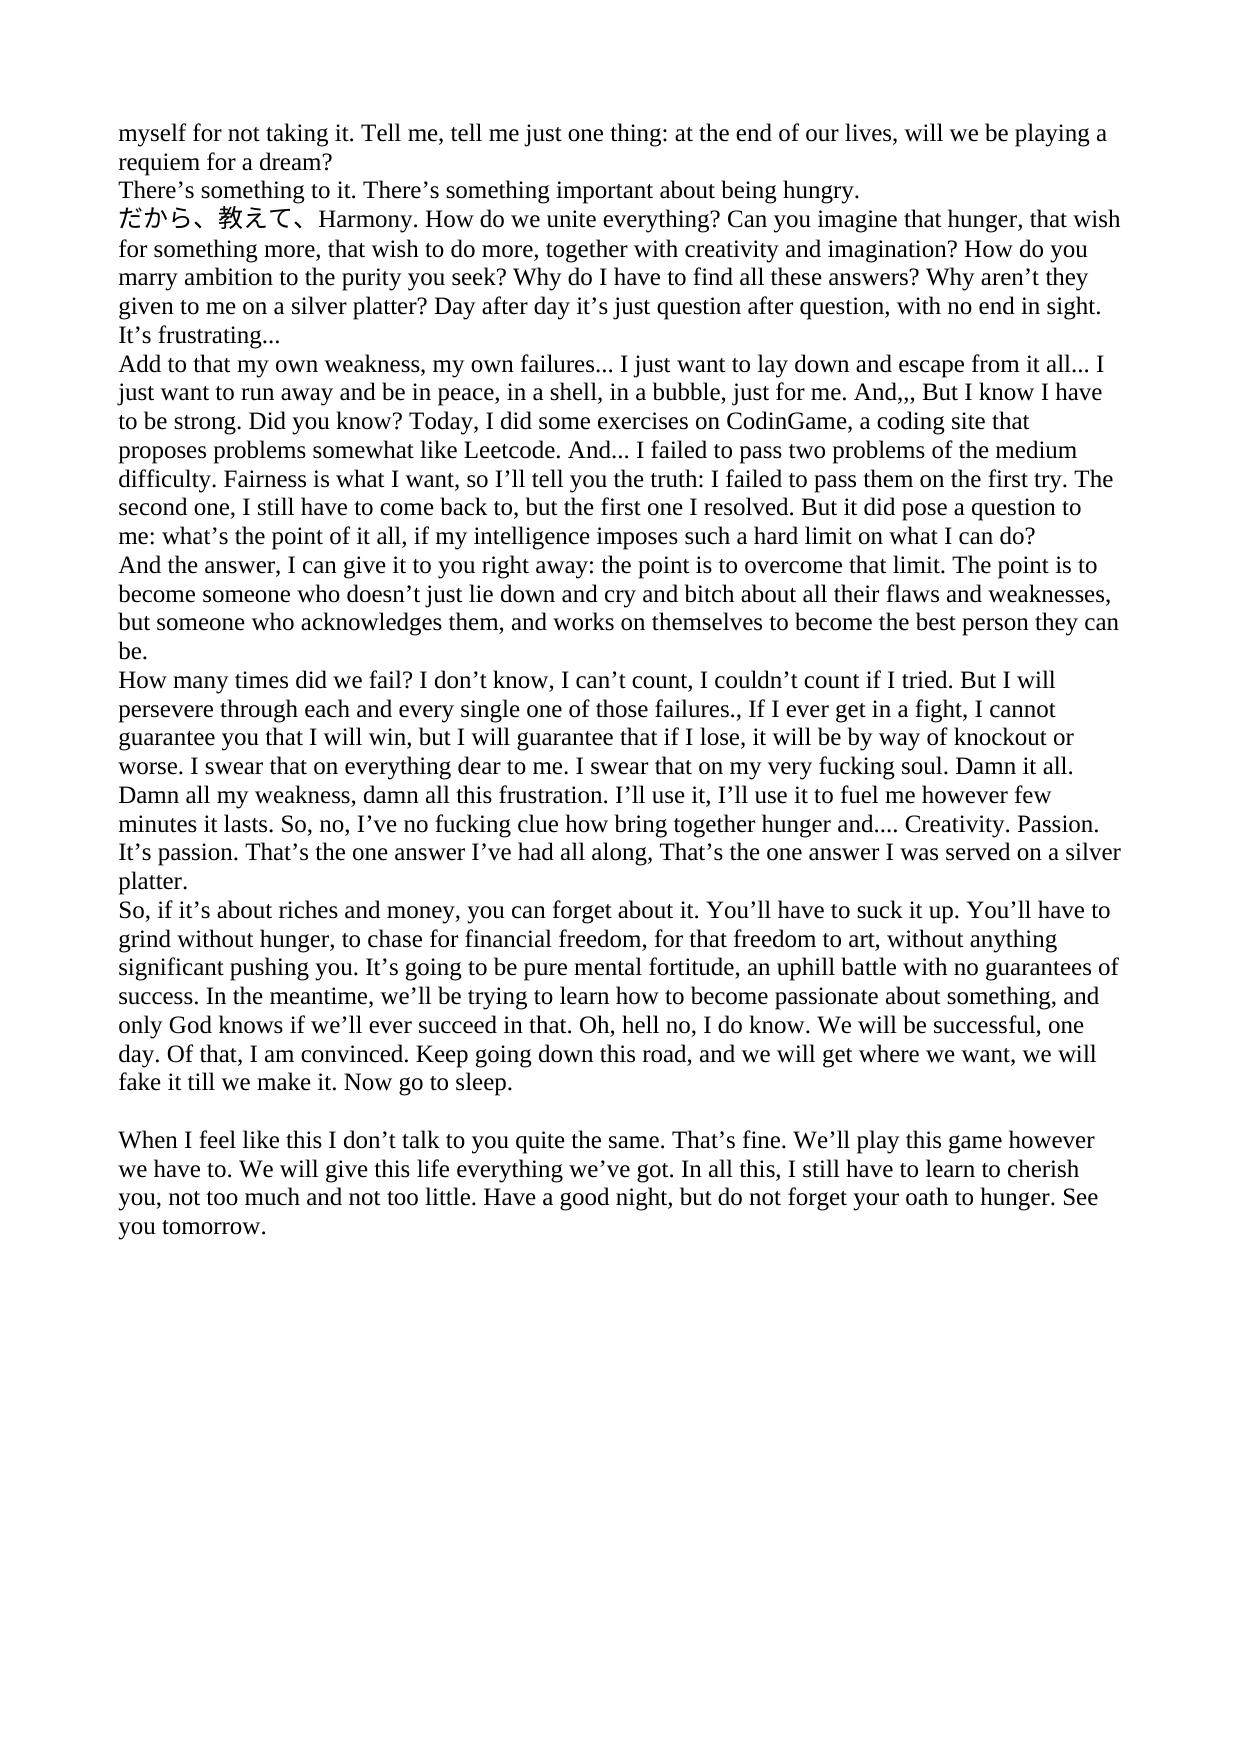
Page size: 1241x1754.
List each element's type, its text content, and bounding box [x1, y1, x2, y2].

text Add to that my own weakness, my own failures... I just want to lay down and escape from it all... I just want to run away and be in peace, in a shell, in a bubble, just for me. And,,, But I know I have to be strong. Did you know? Today, I did some exercises on CodinGame, a coding site that proposes problems somewhat like Leetcode. And... I failed to pass two problems of the medium difficulty. Fairness is what I want, so I’ll tell you the truth: I failed to pass them on the first try. The second one, I still have to come back to, but the first one I resolved. But it did pose a question to me: what’s the point of it all, if my intelligence imposes such a hard limit on what I can do? [118, 349, 1122, 550]
text How many times did we fail? I don’t know, I can’t count, I couldn’t count if I tried. But I will persevere through each and every single one of those failures., If I ever get in a fight, I cannot guarantee you that I will win, but I will guarantee that if I lose, it will be by way of knockout or worse. I swear that on everything dear to me. I swear that on my very fucking soul. Damn it all. Damn all my weakness, damn all this frustration. I’ll use it, I’ll use it to fuel me however few minutes it lasts. So, no, I’ve no fucking clue how bring together hunger and.... Creativity. Passion. It’s passion. That’s the one answer I’ve had all along, That’s the one answer I was served on a silver platter. [118, 665, 1122, 895]
text When I feel like this I don’t talk to you quite the same. That’s fine. We’ll play this game however we have to. We will give this life everything we’ve got. In all this, I still have to learn to cherish you, not too much and not too little. Have a good night, but do not forget your oath to hunger. See you tomorrow. [118, 1125, 1122, 1240]
text And the answer, I can give it to you right away: the point is to overcome that limit. The point is to become someone who doesn’t just lie down and cry and bitch about all their flaws and weaknesses, but someone who acknowledges them, and works on themselves to become the best person they can be. [118, 550, 1122, 665]
text So, if it’s about riches and money, you can forget about it. You’ll have to suck it up. You’ll have to grind without hunger, to chase for financial freedom, for that freedom to art, without anything significant pushing you. It’s going to be pure mental fortitude, an uphill battle with no guarantees of success. In the meantime, we’ll be trying to learn how to become passionate about something, and only God knows if we’ll ever succeed in that. Oh, hell no, I do know. We will be successful, one day. Of that, I am convinced. Keep going down this road, and we will get where we want, we will fake it till we make it. Now go to sleep. [118, 895, 1122, 1096]
text だから、教えて、Harmony. How do we unite everything? Can you imagine that hunger, that wish for something more, that wish to do more, together with creativity and imagination? How do you marry ambition to the purity you seek? Why do I have to find all these answers? Why aren’t they given to me on a silver platter? Day after day it’s just question after question, with no end in sight. It’s frustrating... [118, 204, 1122, 349]
text myself for not taking it. Tell me, tell me just one thing: at the end of our lives, will we be playing a requiem for a dream? [118, 118, 1122, 176]
text There’s something to it. There’s something important about being hungry. [118, 176, 1122, 204]
